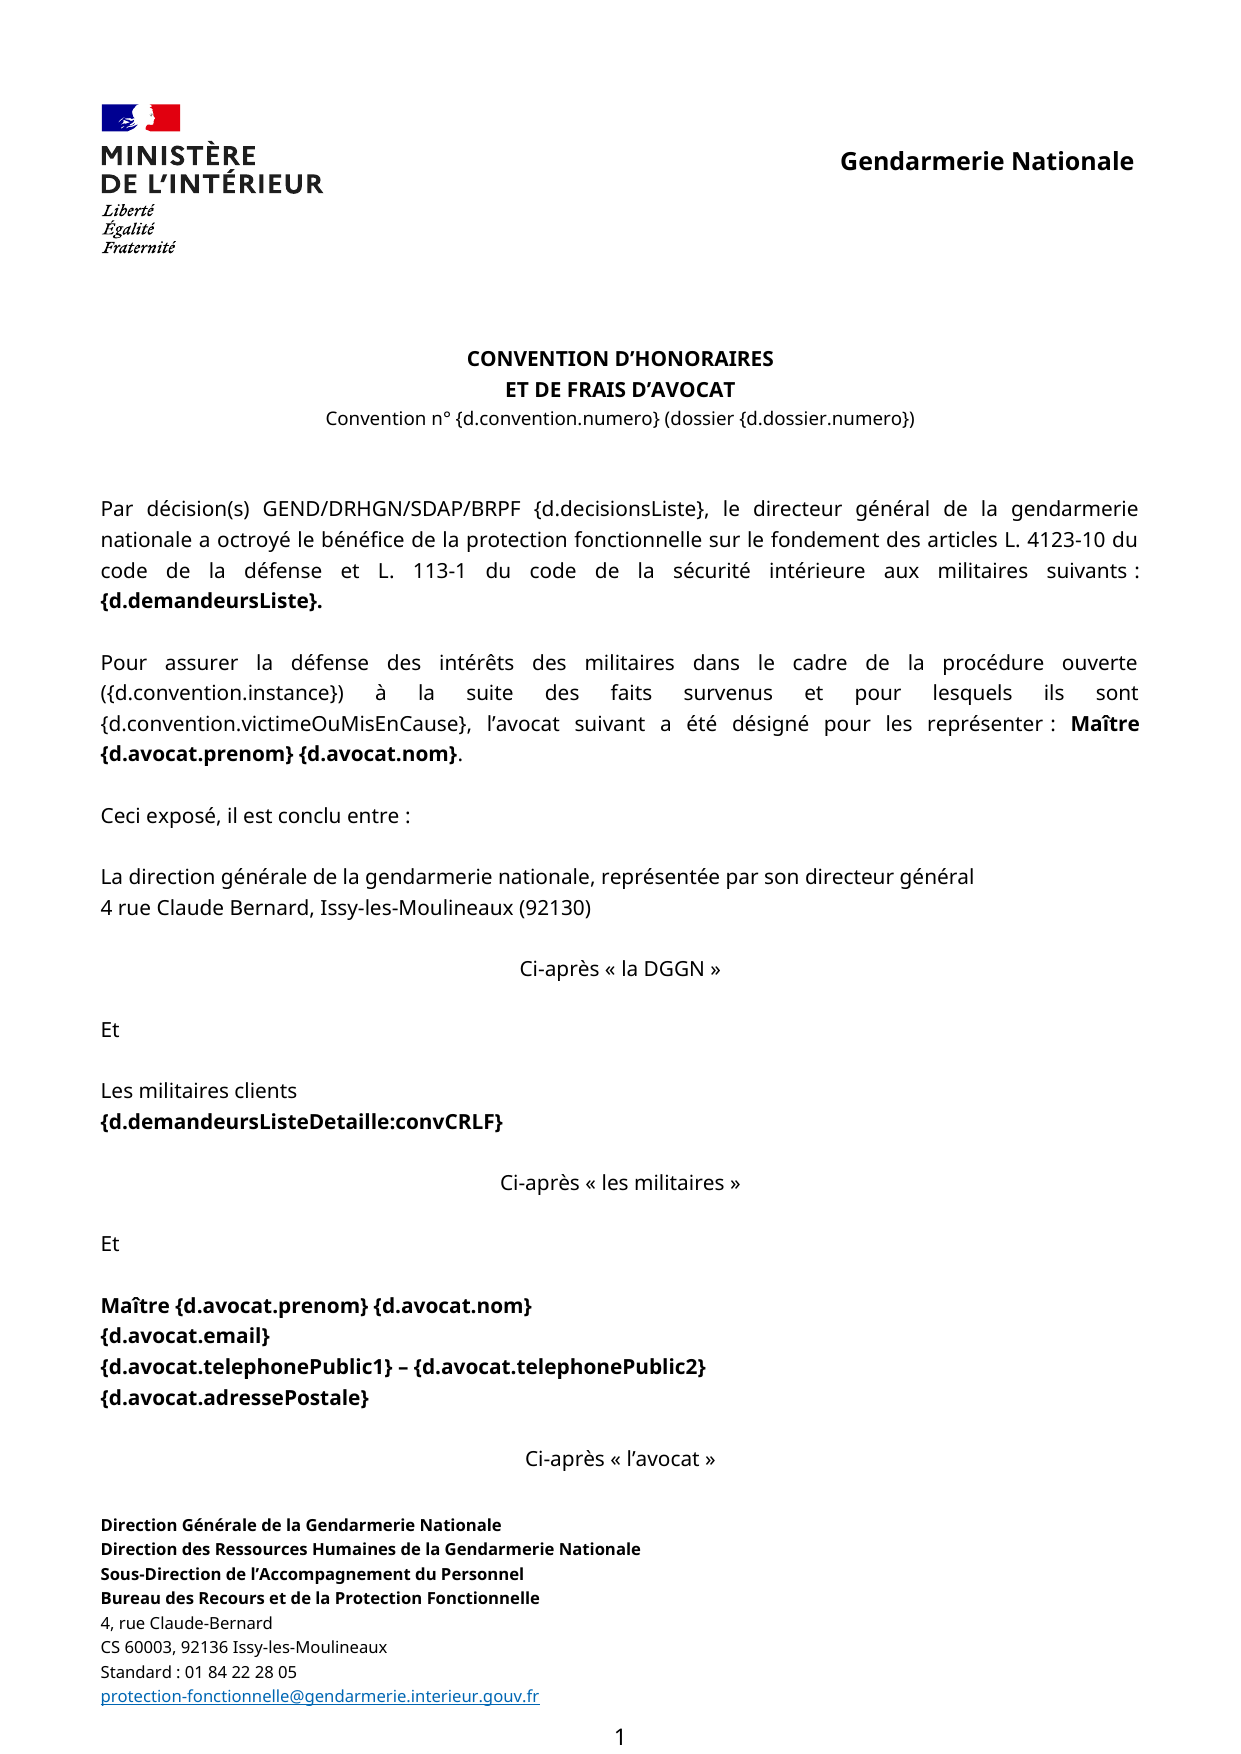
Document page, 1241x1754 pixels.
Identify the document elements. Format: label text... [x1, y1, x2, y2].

text ET DE FRAIS D’AVOCAT [100, 375, 1140, 403]
text Par décision(s) GEND/DRHGN/SDAP/BRPF {d.decisionsListe}, le directeur général de la gendarmerie nationale a octroyé le bénéfice de la protection fonctionnelle sur le fondement des articles L. 4123-10 du code de la défense et L. 113-1 du code de la sécurité intérieure aux militaires suivants : {d.demandeursListe}. [100, 494, 1140, 615]
text Et [100, 1229, 1140, 1258]
text {d.avocat.adressePostale} [100, 1383, 1140, 1411]
text 4 rue Claude Bernard, Issy-les-Moulineaux (92130) [100, 893, 1140, 921]
text Les militaires clients [100, 1076, 1140, 1105]
text CONVENTION D’HONORAIRES [100, 344, 1140, 373]
text Ceci exposé, il est conclu entre : [100, 801, 1140, 829]
text Et [100, 1015, 1140, 1043]
text Ci-après « la DGGN » [100, 954, 1140, 982]
text Pour assurer la défense des intérêts des militaires dans le cadre de la procédure ouverte ({d.convention.instance}) à la suite des faits survenus et pour lesquels ils sont {d.convention.victimeOuMisEnCause}, l’avocat suivant a été désigné pour les représenter : Maître {d.avocat.prenom} {d.avocat.nom}. [100, 648, 1140, 768]
text {d.demandeursListeDetaille:convCRLF} [100, 1107, 1140, 1135]
text {d.avocat.email} [100, 1321, 1140, 1350]
text Ci-après « l’avocat » [100, 1444, 1140, 1472]
text La direction générale de la gendarmerie nationale, représentée par son directeur général [100, 862, 1140, 890]
text Maître {d.avocat.prenom} {d.avocat.nom} [100, 1291, 1140, 1319]
text {d.avocat.telephonePublic1} – {d.avocat.telephonePublic2} [100, 1352, 1140, 1380]
text Convention n° {d.convention.numero} (dossier {d.dossier.numero}) [100, 406, 1140, 431]
text Ci-après « les militaires » [100, 1168, 1140, 1197]
